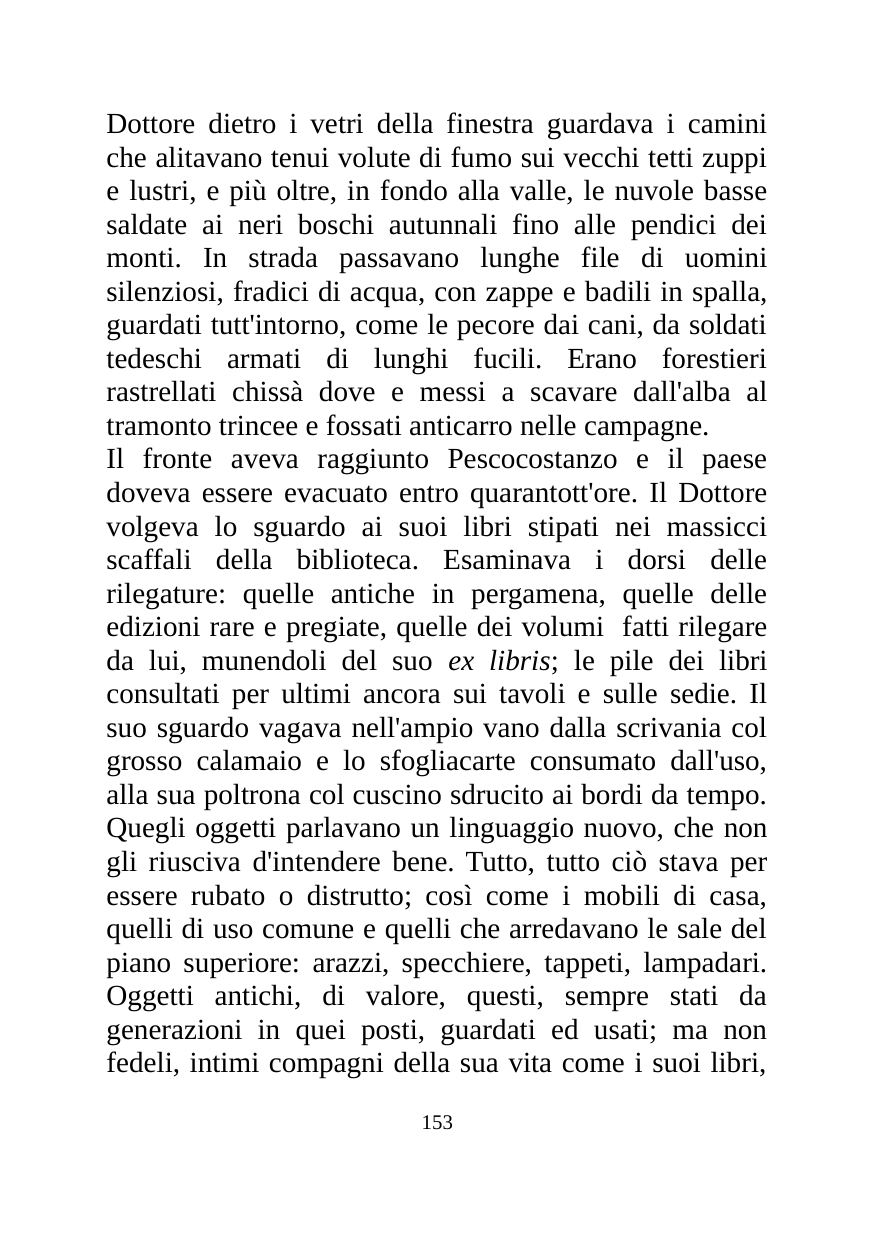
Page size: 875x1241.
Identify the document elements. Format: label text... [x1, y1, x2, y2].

text Il fronte aveva raggiunto Pescocostanzo e il paese doveva essere evacuato entro quarantott'ore. Il Dottore volgeva lo sguardo ai suoi libri stipati nei massicci scaffali della biblioteca. Esaminava i dorsi delle rilegature: quelle antiche in pergamena, quelle delle edizioni rare e pregiate, quelle dei volumi fatti rilegare da lui, munendoli del suo ex libris; le pile dei libri consultati per ultimi ancora sui tavoli e sulle sedie. Il suo sguardo vagava nell'ampio vano dalla scrivania col grosso calamaio e lo sfogliacarte consumato dall'uso, alla sua poltrona col cuscino sdrucito ai bordi da tempo. Quegli oggetti parlavano un linguaggio nuovo, che non gli riusciva d'intendere bene. Tutto, tutto ciò stava per essere rubato o distrutto; così come i mobili di casa, quelli di uso comune e quelli che arredavano le sale del piano superiore: arazzi, specchiere, tappeti, lampadari. Oggetti antichi, di valore, questi, sempre stati da generazioni in quei posti, guardati ed usati; ma non fedeli, intimi compagni della sua vita come i suoi libri, [106, 442, 768, 1079]
text Dottore dietro i vetri della finestra guardava i camini che alitavano tenui volute di fumo sui vecchi tetti zuppi e lustri, e più oltre, in fondo alla valle, le nuvole basse saldate ai neri boschi autunnali fino alle pendici dei monti. In strada passavano lunghe file di uomini silenziosi, fradici di acqua, con zappe e badili in spalla, guardati tutt'intorno, come le pecore dai cani, da soldati tedeschi armati di lunghi fucili. Erano forestieri rastrellati chissà dove e messi a scavare dall'alba al tramonto trincee e fossati anticarro nelle campagne. [106, 106, 768, 442]
